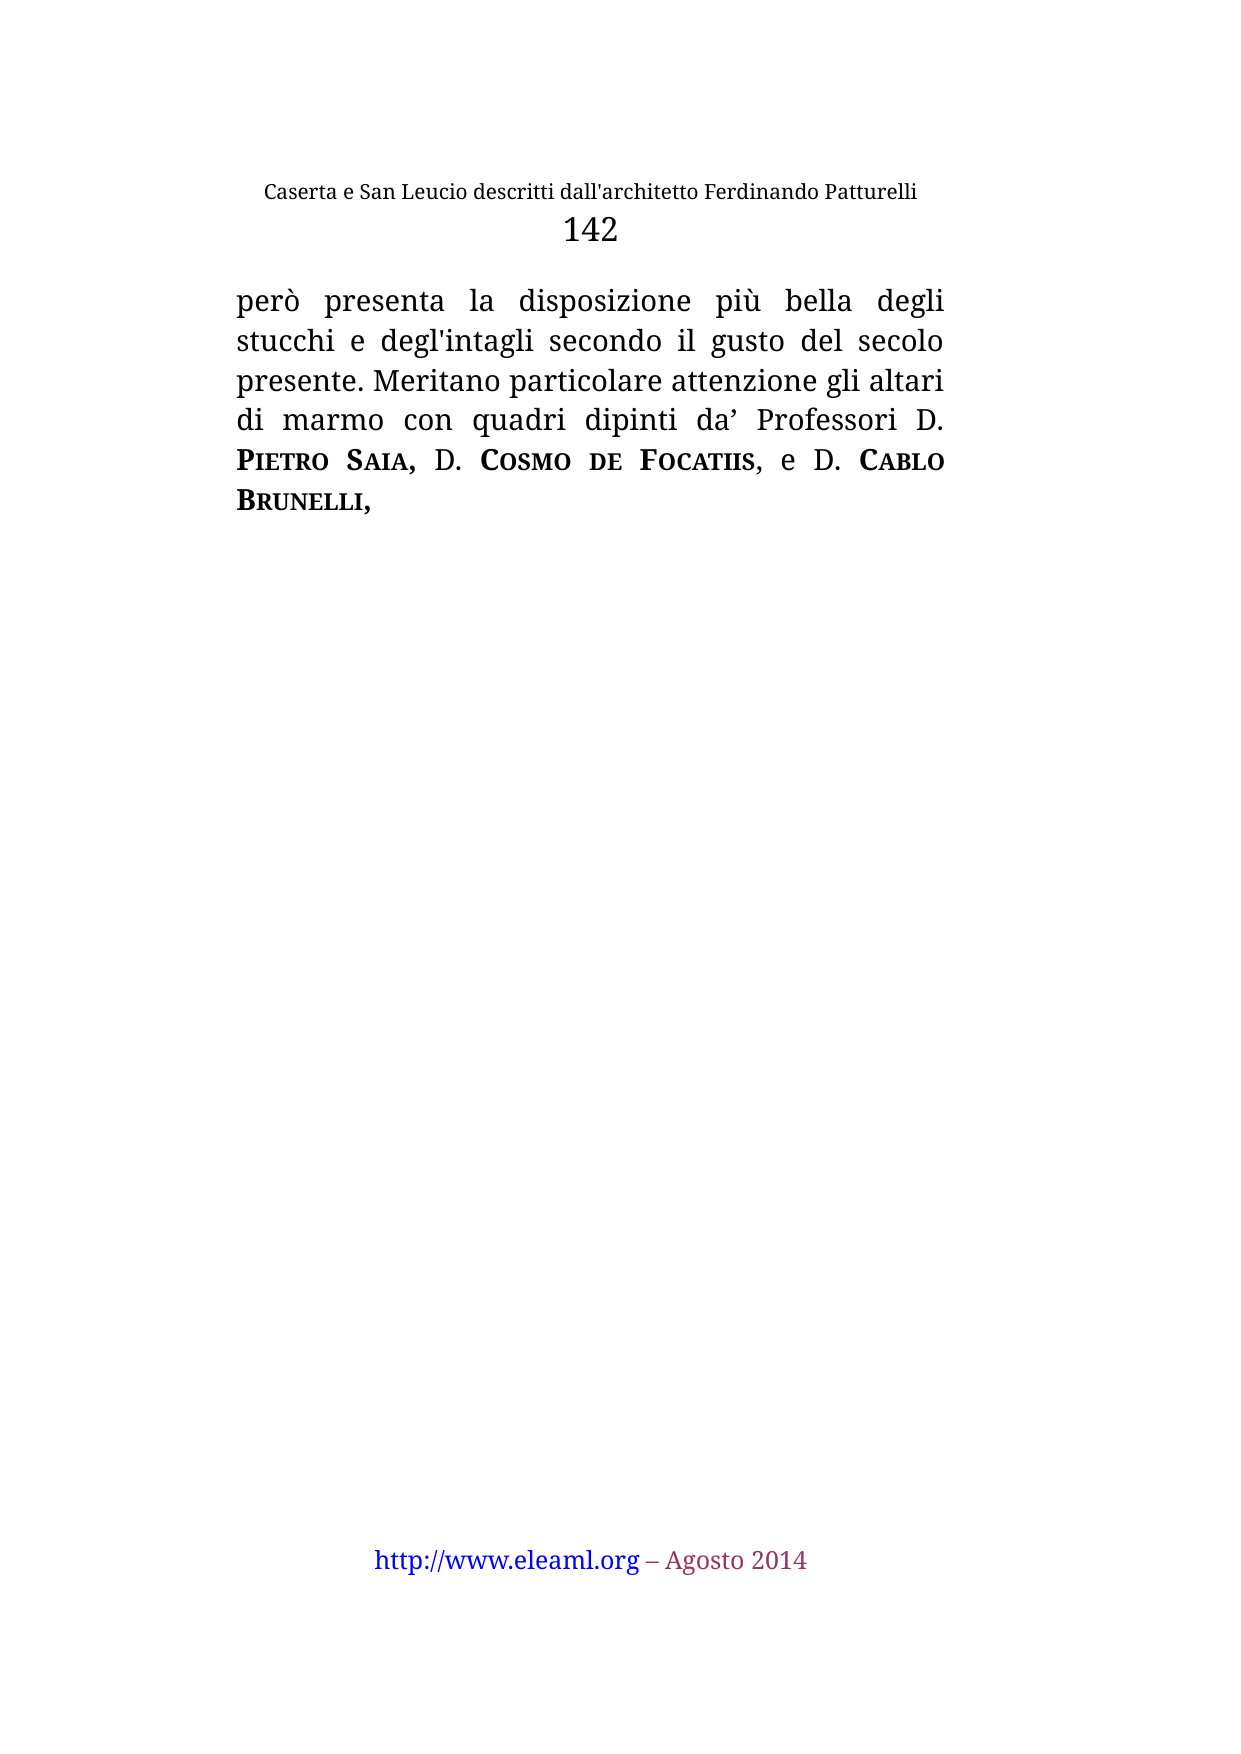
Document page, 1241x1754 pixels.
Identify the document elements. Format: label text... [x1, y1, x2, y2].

text però presenta la disposizione più bella degli stucchi e degl'intagli secondo il gusto del secolo presente. Meritano particolare attenzione gli altari di marmo con quadri dipinti da’ Professori D. Pietro Saia, D. Cosmo de Focatiis, e D. Cablo Brunelli, [236, 281, 945, 519]
